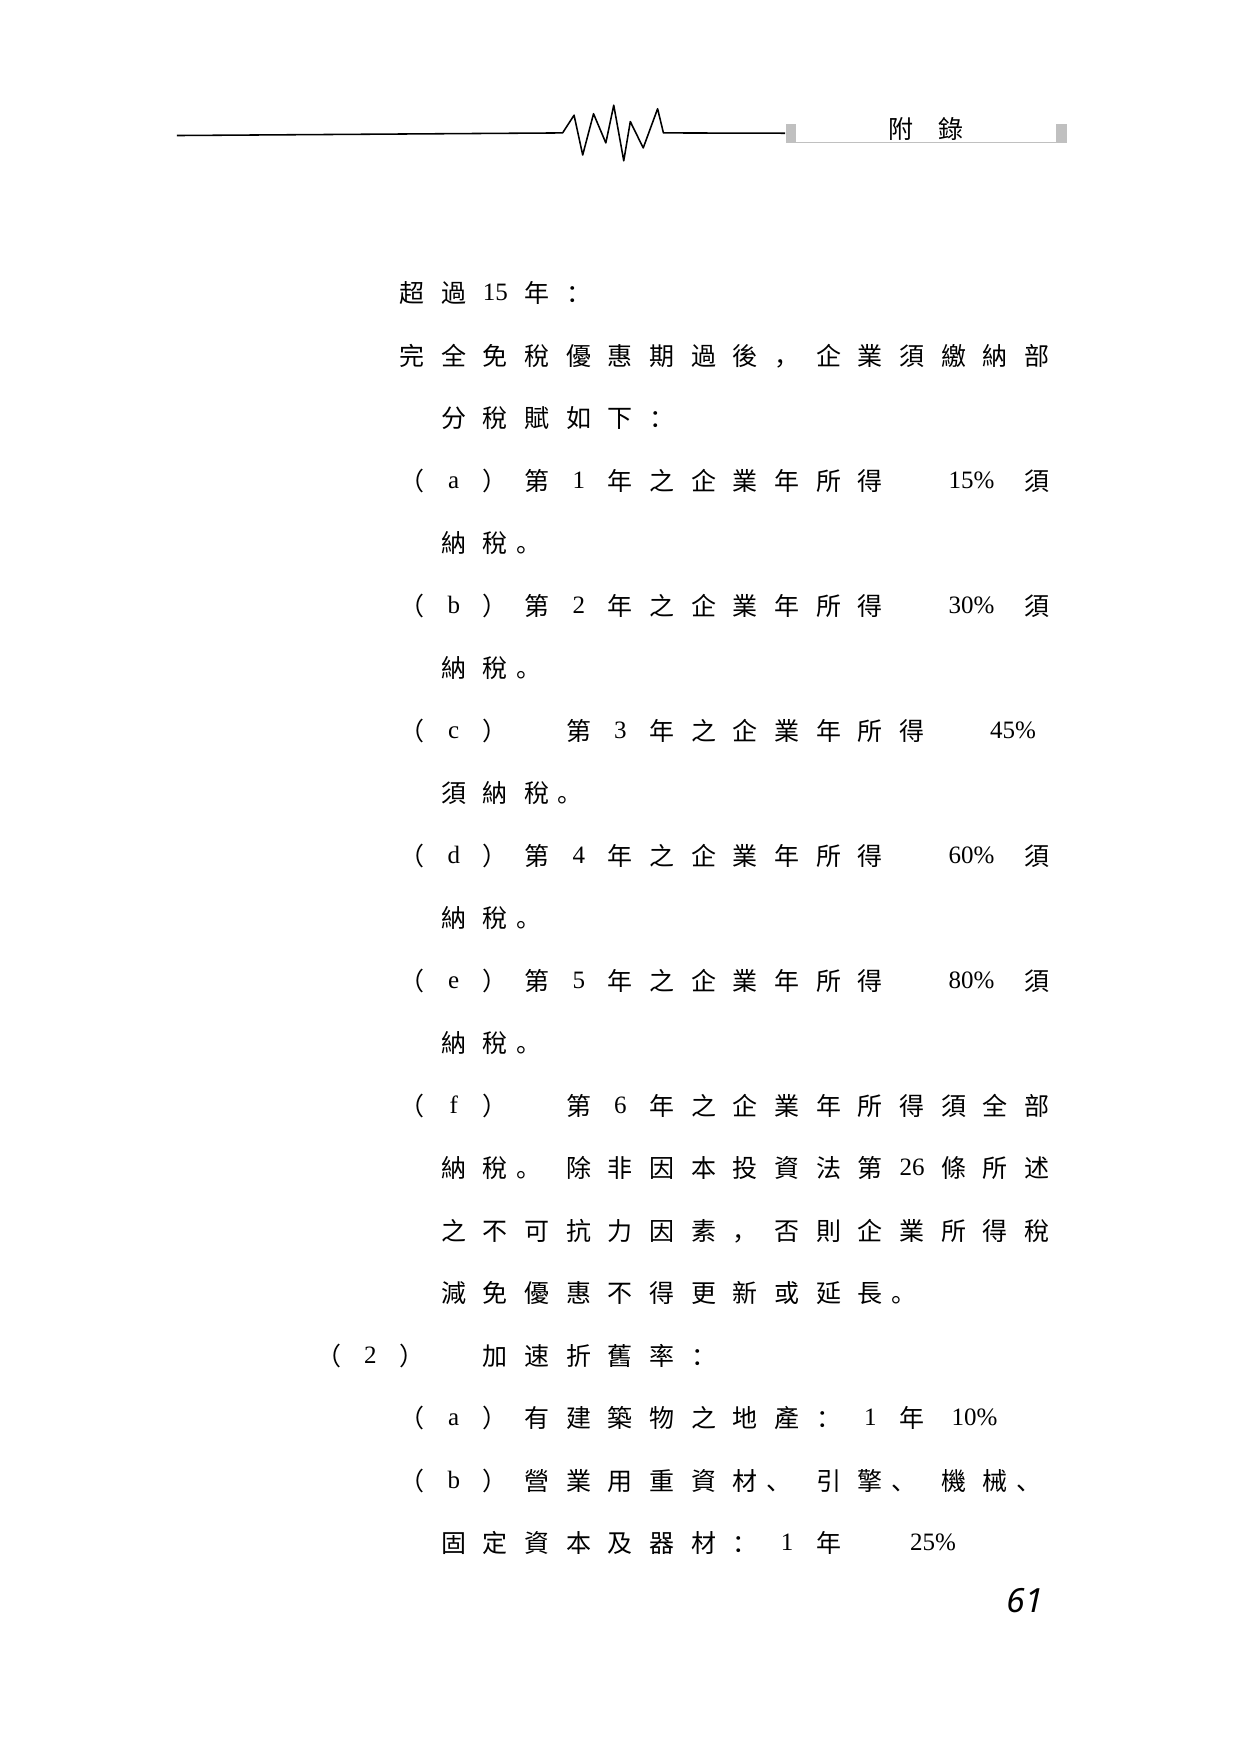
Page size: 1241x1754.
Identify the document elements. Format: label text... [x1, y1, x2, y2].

text （c） 第3年之企業年所得 45% 須納稅。 [354, 688, 1058, 813]
text （f） 第6年之企業年所得須全部納稅。除非因本投資法第26條所述之不可抗力因素，否則企業所得稅減免優惠不得更新或延長。 [354, 1063, 1058, 1313]
text （2） 加速折舊率： [293, 1313, 1058, 1375]
text （a）有建築物之地產：1年10% [354, 1375, 1058, 1438]
text 完全免稅優惠期過後，企業須繳納部分稅賦如下： [354, 313, 1058, 438]
text （b）營業用重資材、引擎、機械、固定資本及器材：1年 25% [354, 1438, 1058, 1563]
text （a）第1年之企業年所得 15% 須納稅。 [354, 438, 1058, 563]
text （b）第2年之企業年所得 30% 須納稅。 [354, 563, 1058, 688]
text （e）第5年之企業年所得 80% 須納稅。 [354, 938, 1058, 1063]
text （d）第4年之企業年所得 60% 須納稅。 [354, 813, 1058, 938]
text 超過15年： [293, 250, 1058, 313]
